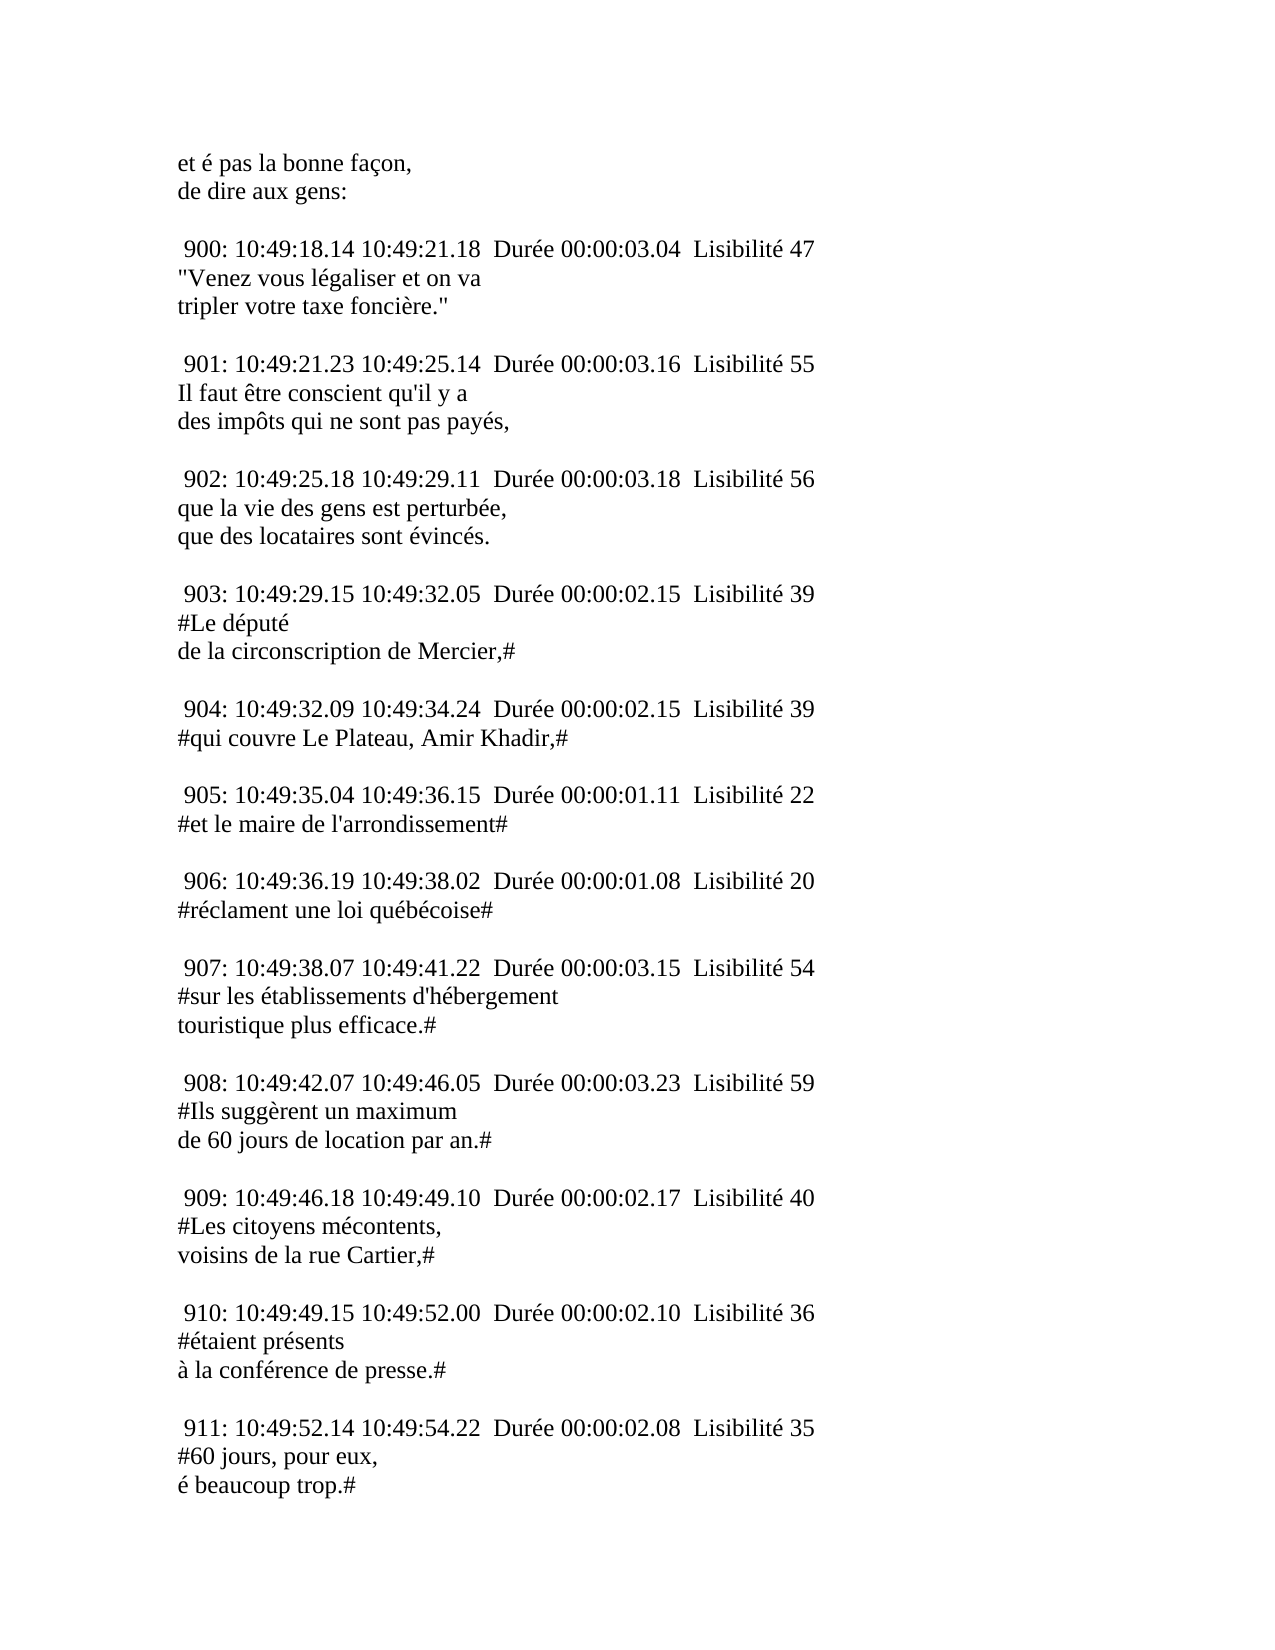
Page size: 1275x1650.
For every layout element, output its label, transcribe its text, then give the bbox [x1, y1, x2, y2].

text 906: 10:49:36.19 10:49:38.02 Durée 00:00:01.08 Lisibilité 20 [177, 866, 1098, 895]
text tripler votre taxe foncière." [177, 291, 1098, 320]
text 910: 10:49:49.15 10:49:52.00 Durée 00:00:02.10 Lisibilité 36 [177, 1298, 1098, 1326]
text Il faut être conscient qu'il y a [177, 378, 1098, 406]
text #60 jours, pour eux, [177, 1441, 1098, 1470]
text 907: 10:49:38.07 10:49:41.22 Durée 00:00:03.15 Lisibilité 54 [177, 953, 1098, 981]
text 909: 10:49:46.18 10:49:49.10 Durée 00:00:02.17 Lisibilité 40 [177, 1183, 1098, 1211]
text 900: 10:49:18.14 10:49:21.18 Durée 00:00:03.04 Lisibilité 47 [177, 234, 1098, 263]
text 901: 10:49:21.23 10:49:25.14 Durée 00:00:03.16 Lisibilité 55 [177, 349, 1098, 378]
text de dire aux gens: [177, 176, 1098, 205]
text #Le député [177, 608, 1098, 636]
text #Les citoyens mécontents, [177, 1211, 1098, 1240]
text touristique plus efficace.# [177, 1010, 1098, 1039]
text #Ils suggèrent un maximum [177, 1096, 1098, 1125]
text à la conférence de presse.# [177, 1355, 1098, 1384]
text et é pas la bonne façon, [177, 148, 1098, 176]
text #réclament une loi québécoise# [177, 895, 1098, 924]
text #qui couvre Le Plateau, Amir Khadir,# [177, 723, 1098, 751]
text de 60 jours de location par an.# [177, 1125, 1098, 1154]
text #sur les établissements d'hébergement [177, 981, 1098, 1010]
text des impôts qui ne sont pas payés, [177, 406, 1098, 435]
text que la vie des gens est perturbée, [177, 493, 1098, 521]
text #étaient présents [177, 1326, 1098, 1355]
text #et le maire de l'arrondissement# [177, 809, 1098, 838]
text voisins de la rue Cartier,# [177, 1240, 1098, 1269]
text é beaucoup trop.# [177, 1470, 1098, 1499]
text de la circonscription de Mercier,# [177, 636, 1098, 665]
text "Venez vous légaliser et on va [177, 263, 1098, 291]
text 902: 10:49:25.18 10:49:29.11 Durée 00:00:03.18 Lisibilité 56 [177, 464, 1098, 493]
text que des locataires sont évincés. [177, 521, 1098, 550]
text 908: 10:49:42.07 10:49:46.05 Durée 00:00:03.23 Lisibilité 59 [177, 1068, 1098, 1096]
text 904: 10:49:32.09 10:49:34.24 Durée 00:00:02.15 Lisibilité 39 [177, 694, 1098, 723]
text 911: 10:49:52.14 10:49:54.22 Durée 00:00:02.08 Lisibilité 35 [177, 1413, 1098, 1441]
text 905: 10:49:35.04 10:49:36.15 Durée 00:00:01.11 Lisibilité 22 [177, 780, 1098, 809]
text 903: 10:49:29.15 10:49:32.05 Durée 00:00:02.15 Lisibilité 39 [177, 579, 1098, 608]
